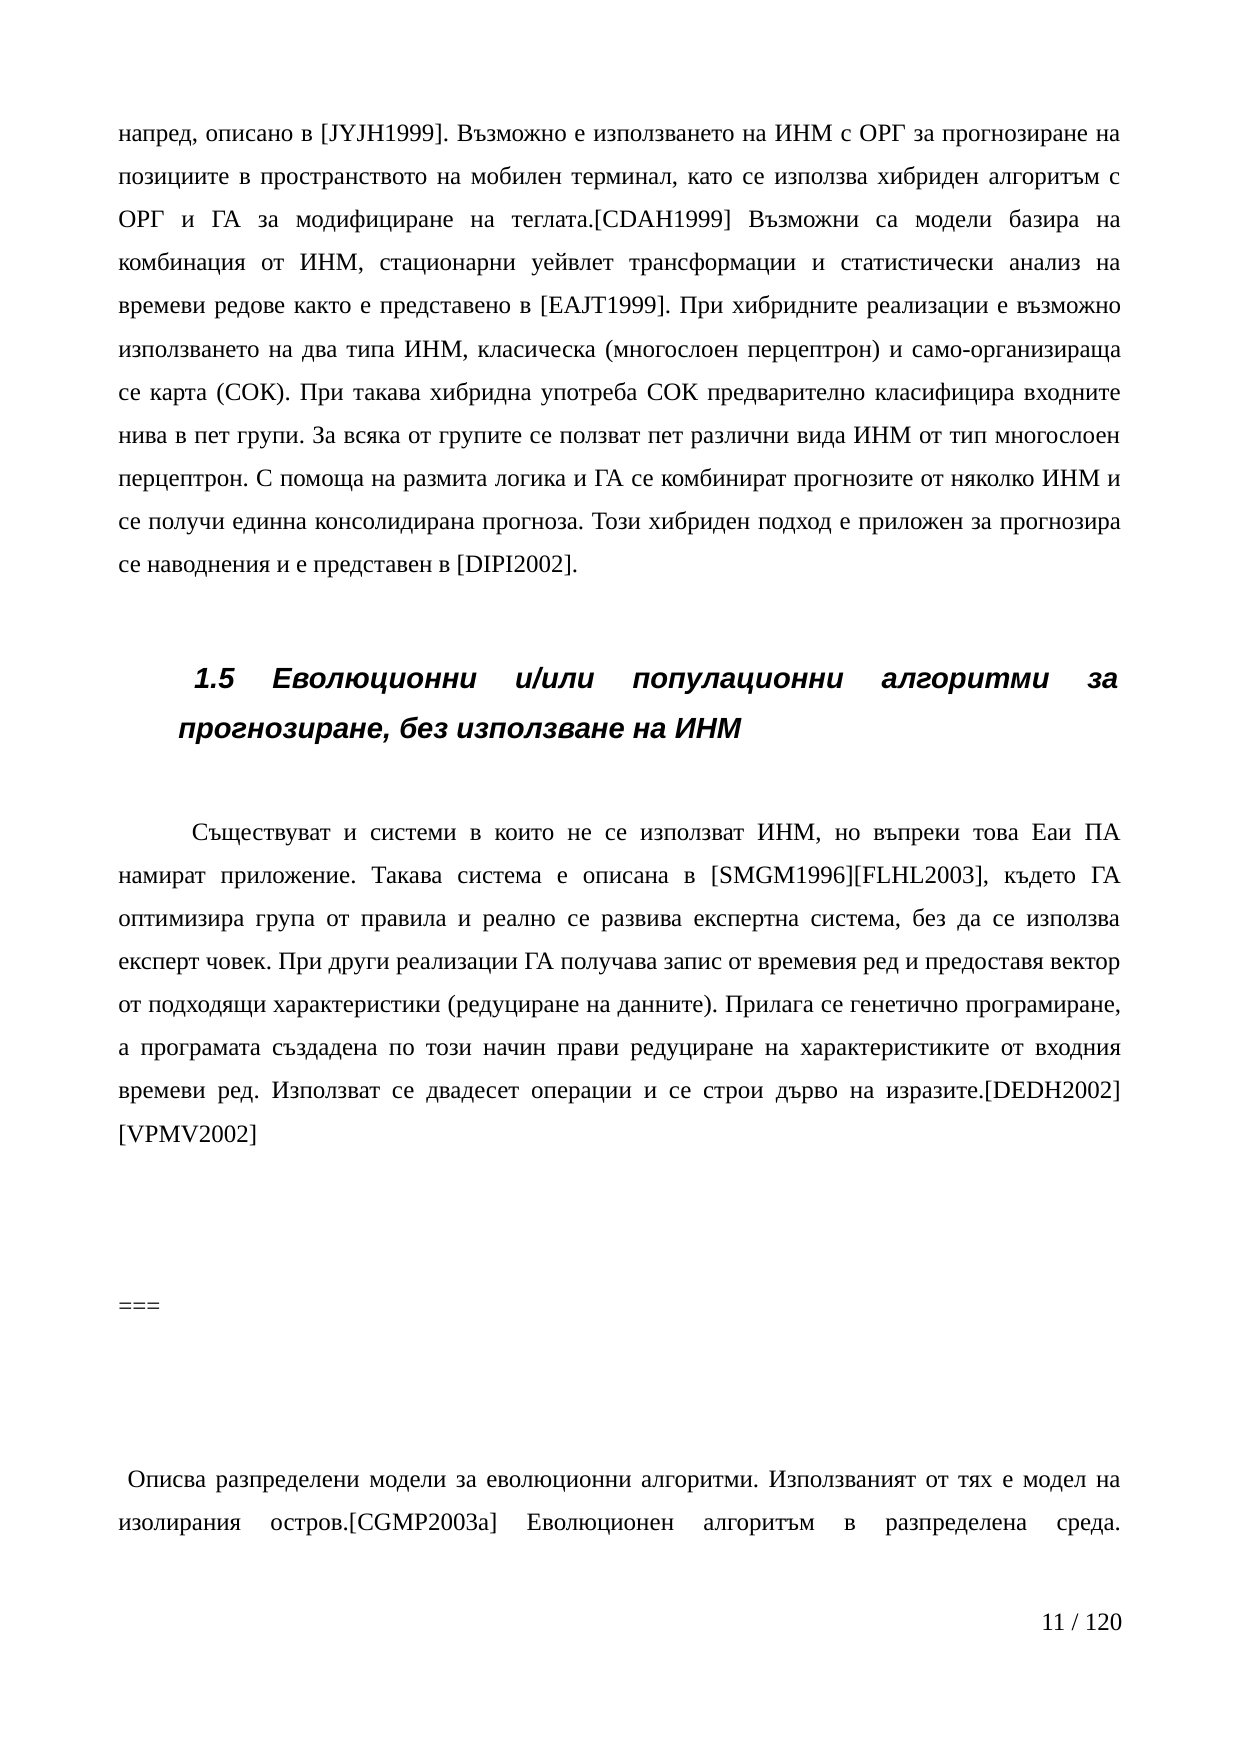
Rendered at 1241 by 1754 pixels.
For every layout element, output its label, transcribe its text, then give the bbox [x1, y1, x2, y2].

text Съществуват и системи в които не се използват ИНМ, но въпреки това Еаи ПА намират приложение. Такава система е описана в [SMGM1996][FLHL2003], където ГА оптимизира група от правила и реално се развива експертна система, без да се използва експерт човек. При други реализации ГА получава запис от времевия ред и предоставя вектор от подходящи характеристики (редуциране на данните). Прилага се генетично програмиране, а програмата създадена по този начин прави редуциране на характеристиките от входния времеви ред. Използват се двадесет операции и се строи дърво на изразите.[DEDH2002][VPMV2002] [118, 817, 1122, 1147]
text Описва разпределени модели за еволюционни алгоритми. Използваният от тях е модел на изолирания остров.[CGMP2003a] Еволюционен алгоритъм в разпределена среда. [118, 1464, 1122, 1536]
subtitle 1.5 Еволюционни и/или популационни алгоритми за прогнозиране, без използване на ИНМ [118, 661, 1122, 744]
text напред, описано в [JYJH1999]. Възможно е използването на ИНМ с ОРГ за прогнозиране на позициите в пространството на мобилен терминал, като се използва хибриден алгоритъм с ОРГ и ГА за модифициране на теглата.[CDAH1999] Възможни са модели базира на комбинация от ИНМ, стационарни уейвлет трансформации и статистически анализ на времеви редове както е представено в [EAJT1999]. При хибридните реализации е възможно използването на два типа ИНМ, класическа (многослоен перцептрон) и само-организираща се карта (СОК). При такава хибридна употреба СОК предварително класифицира входните нива в пет групи. За всяка от групите се ползват пет различни вида ИНМ от тип многослоен перцептрон. С помоща на размита логика и ГА се комбинират прогнозите от няколко ИНМ и се получи единна консолидирана прогноза. Този хибриден подход е приложен за прогнозира се наводнения и е представен в [DIPI2002]. [118, 118, 1122, 578]
text === [118, 1291, 1122, 1320]
